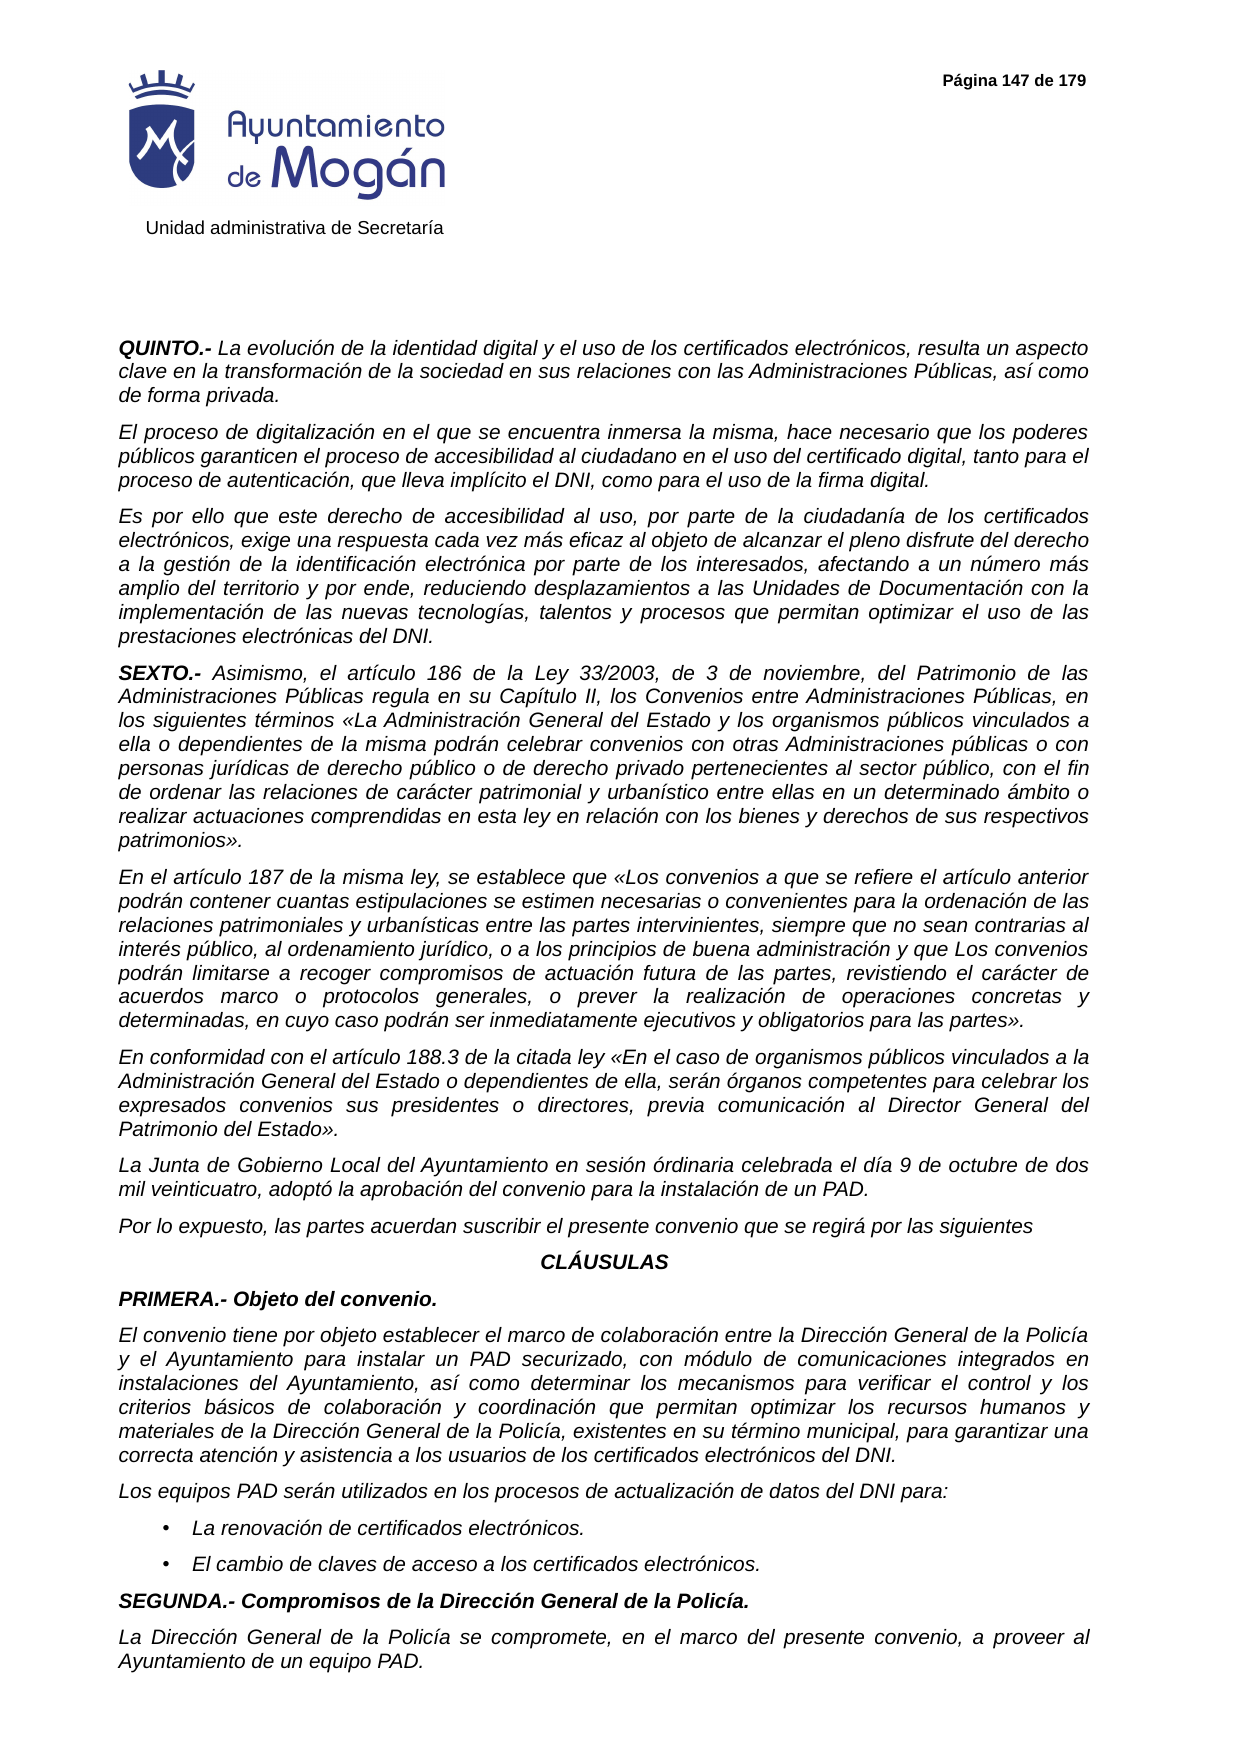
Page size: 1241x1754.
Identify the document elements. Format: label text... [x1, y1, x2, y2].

text Es por ello que este derecho de accesibilidad al uso, por parte de la ciudadanía de los certificados electrónicos, exige una respuesta cada vez más eficaz al objeto de alcanzar el pleno disfrute del derecho a la gestión de la identificación electrónica por parte de los interesados, afectando a un número más amplio del territorio y por ende, reduciendo desplazamientos a las Unidades de Documentación con la implementación de las nuevas tecnologías, talentos y procesos que permitan optimizar el uso de las prestaciones electrónicas del DNI. [118, 504, 1092, 648]
text La Junta de Gobierno Local del Ayuntamiento en sesión órdinaria celebrada el día 9 de octubre de dos mil veinticuatro, adoptó la aprobación del convenio para la instalación de un PAD. [118, 1153, 1092, 1201]
picture [128, 70, 445, 206]
text SEXTO.- Asimismo, el artículo 186 de la Ley 33/2003, de 3 de noviembre, del Patrimonio de las Administraciones Públicas regula en su Capítulo II, los Convenios entre Administraciones Públicas, en los siguientes términos «La Administración General del Estado y los organismos públicos vinculados a ella o dependientes de la misma podrán celebrar convenios con otras Administraciones públicas o con personas jurídicas de derecho público o de derecho privado pertenecientes al sector público, con el fin de ordenar las relaciones de carácter patrimonial y urbanístico entre ellas en un determinado ámbito o realizar actuaciones comprendidas en esta ley en relación con los bienes y derechos de sus respectivos patrimonios». [118, 660, 1092, 852]
text El proceso de digitalización en el que se encuentra inmersa la misma, hace necesario que los poderes públicos garanticen el proceso de accesibilidad al ciudadano en el uso del certificado digital, tanto para el proceso de autenticación, que lleva implícito el DNI, como para el uso de la firma digital. [118, 420, 1092, 492]
text CLÁUSULAS [118, 1250, 1092, 1274]
text PRIMERA.- Objeto del convenio. [118, 1286, 1092, 1310]
text La Dirección General de la Policía se compromete, en el marco del presente convenio, a proveer al Ayuntamiento de un equipo PAD. [118, 1625, 1092, 1673]
text El convenio tiene por objeto establecer el marco de colaboración entre la Dirección General de la Policía y el Ayuntamiento para instalar un PAD securizado, con módulo de comunicaciones integrados en instalaciones del Ayuntamiento, así como determinar los mecanismos para verificar el control y los criterios básicos de colaboración y coordinación que permitan optimizar los recursos humanos y materiales de la Dirección General de la Policía, existentes en su término municipal, para garantizar una correcta atención y asistencia a los usuarios de los certificados electrónicos del DNI. [118, 1323, 1092, 1467]
list El cambio de claves de acceso a los certificados electrónicos. [162, 1552, 1092, 1576]
text QUINTO.- La evolución de la identidad digital y el uso de los certificados electrónicos, resulta un aspecto clave en la transformación de la sociedad en sus relaciones con las Administraciones Públicas, así como de forma privada. [118, 335, 1092, 407]
text En conformidad con el artículo 188.3 de la citada ley «En el caso de organismos públicos vinculados a la Administración General del Estado o dependientes de ella, serán órganos competentes para celebrar los expresados convenios sus presidentes o directores, previa comunicación al Director General del Patrimonio del Estado». [118, 1045, 1092, 1141]
text Los equipos PAD serán utilizados en los procesos de actualización de datos del DNI para: [118, 1479, 1092, 1503]
text SEGUNDA.- Compromisos de la Dirección General de la Policía. [118, 1589, 1092, 1613]
text En el artículo 187 de la misma ley, se establece que «Los convenios a que se refiere el artículo anterior podrán contener cuantas estipulaciones se estimen necesarias o convenientes para la ordenación de las relaciones patrimoniales y urbanísticas entre las partes intervinientes, siempre que no sean contrarias al interés público, al ordenamiento jurídico, o a los principios de buena administración y que Los convenios podrán limitarse a recoger compromisos de actuación futura de las partes, revistiendo el carácter de acuerdos marco o protocolos generales, o prever la realización de operaciones concretas y determinadas, en cuyo caso podrán ser inmediatamente ejecutivos y obligatorios para las partes». [118, 864, 1092, 1032]
list La renovación de certificados electrónicos. [162, 1516, 1092, 1539]
text Por lo expuesto, las partes acuerdan suscribir el presente convenio que se regirá por las siguientes [118, 1213, 1092, 1237]
